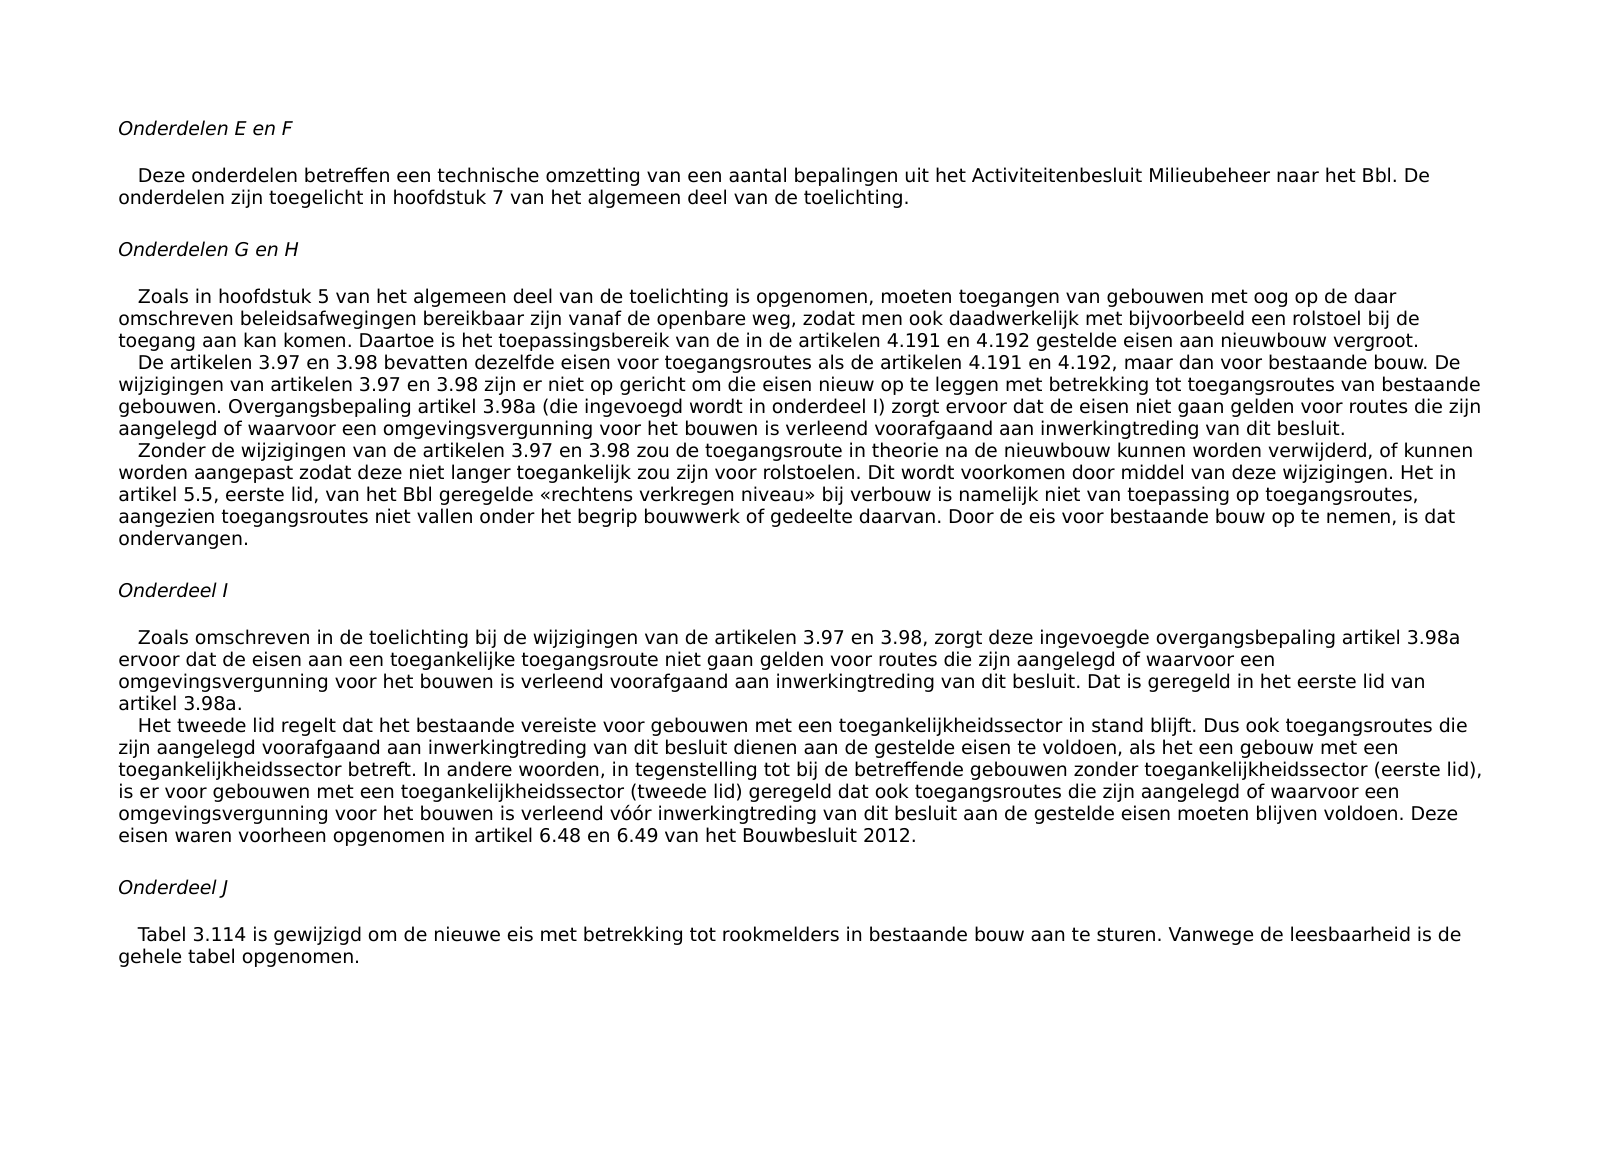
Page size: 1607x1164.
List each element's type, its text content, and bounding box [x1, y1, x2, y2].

text Tabel 3.114 is gewijzigd om de nieuwe eis met betrekking tot rookmelders in bestaande bouw aan te sturen. Vanwege de leesbaarheid is de gehele tabel opgenomen. [118, 923, 1488, 967]
text Zonder de wijzigingen van de artikelen 3.97 en 3.98 zou de toegangsroute in theorie na de nieuwbouw kunnen worden verwijderd, of kunnen worden aangepast zodat deze niet langer toegankelijk zou zijn voor rolstoelen. Dit wordt voorkomen door middel van deze wijzigingen. Het in artikel 5.5, eerste lid, van het Bbl geregelde «rechtens verkregen niveau» bij verbouw is namelijk niet van toepassing op toegangsroutes, aangezien toegangsroutes niet vallen onder het begrip bouwwerk of gedeelte daarvan. Door de eis voor bestaande bouw op te nemen, is dat ondervangen. [118, 440, 1488, 550]
text Zoals in hoofdstuk 5 van het algemeen deel van de toelichting is opgenomen, moeten toegangen van gebouwen met oog op de daar omschreven beleidsafwegingen bereikbaar zijn vanaf de openbare weg, zodat men ook daadwerkelijk met bijvoorbeeld een rolstoel bij de toegang aan kan komen. Daartoe is het toepassingsbereik van de in de artikelen 4.191 en 4.192 gestelde eisen aan nieuwbouw vergroot. [118, 286, 1488, 352]
subtitle Onderdelen E en F [118, 118, 1488, 140]
text Zoals omschreven in de toelichting bij de wijzigingen van de artikelen 3.97 en 3.98, zorgt deze ingevoegde overgangsbepaling artikel 3.98a ervoor dat de eisen aan een toegankelijke toegangsroute niet gaan gelden voor routes die zijn aangelegd of waarvoor een omgevingsvergunning voor het bouwen is verleend voorafgaand aan inwerkingtreding van dit besluit. Dat is geregeld in het eerste lid van artikel 3.98a. [118, 627, 1488, 715]
subtitle Onderdeel I [118, 580, 1488, 602]
text De artikelen 3.97 en 3.98 bevatten dezelfde eisen voor toegangsroutes als de artikelen 4.191 en 4.192, maar dan voor bestaande bouw. De wijzigingen van artikelen 3.97 en 3.98 zijn er niet op gericht om die eisen nieuw op te leggen met betrekking tot toegangsroutes van bestaande gebouwen. Overgangsbepaling artikel 3.98a (die ingevoegd wordt in onderdeel I) zorgt ervoor dat de eisen niet gaan gelden voor routes die zijn aangelegd of waarvoor een omgevingsvergunning voor het bouwen is verleend voorafgaand aan inwerkingtreding van dit besluit. [118, 352, 1488, 440]
subtitle Onderdeel J [118, 877, 1488, 898]
subtitle Onderdelen G en H [118, 239, 1488, 261]
text Deze onderdelen betreffen een technische omzetting van een aantal bepalingen uit het Activiteitenbesluit Milieubeheer naar het Bbl. De onderdelen zijn toegelicht in hoofdstuk 7 van het algemeen deel van de toelichting. [118, 165, 1488, 209]
text Het tweede lid regelt dat het bestaande vereiste voor gebouwen met een toegankelijkheidssector in stand blijft. Dus ook toegangsroutes die zijn aangelegd voorafgaand aan inwerkingtreding van dit besluit dienen aan de gestelde eisen te voldoen, als het een gebouw met een toegankelijkheidssector betreft. In andere woorden, in tegenstelling tot bij de betreffende gebouwen zonder toegankelijkheidssector (eerste lid), is er voor gebouwen met een toegankelijkheidssector (tweede lid) geregeld dat ook toegangsroutes die zijn aangelegd of waarvoor een omgevingsvergunning voor het bouwen is verleend vóór inwerkingtreding van dit besluit aan de gestelde eisen moeten blijven voldoen. Deze eisen waren voorheen opgenomen in artikel 6.48 en 6.49 van het Bouwbesluit 2012. [118, 715, 1488, 847]
